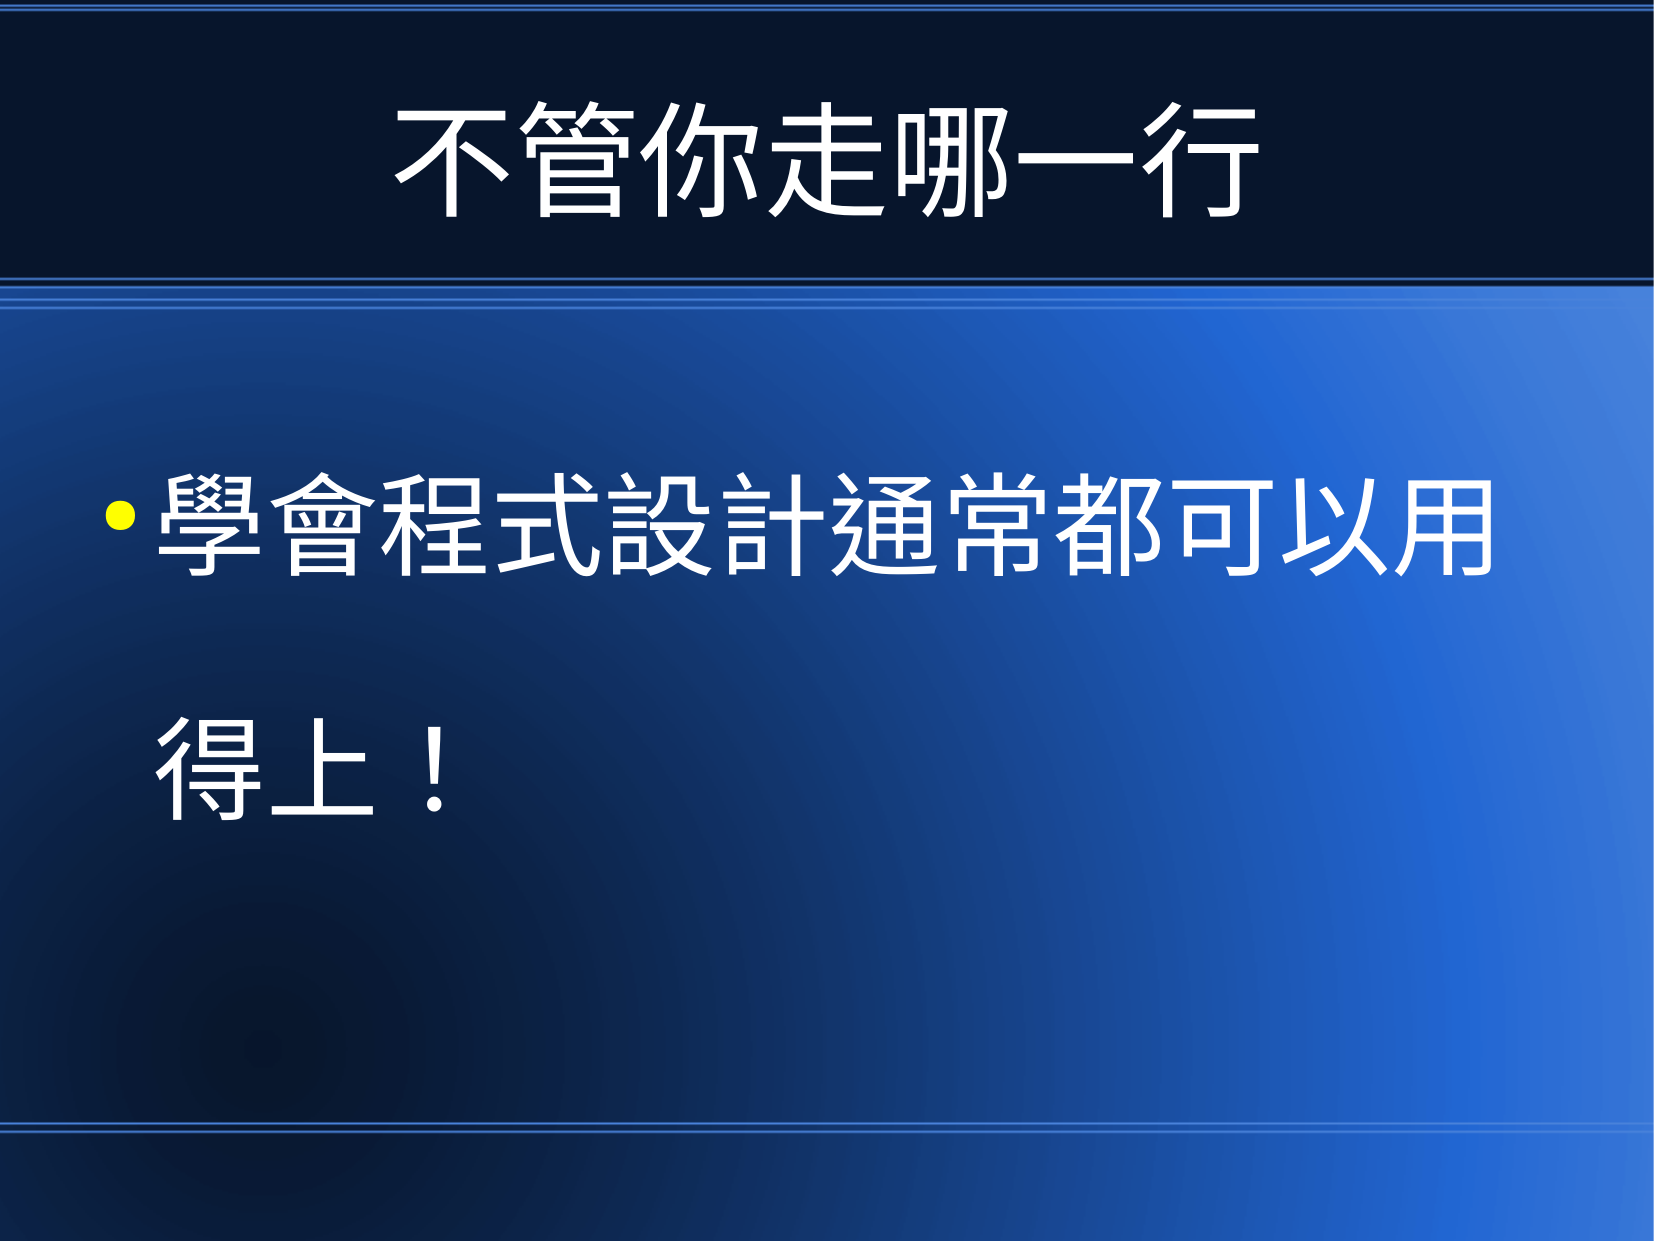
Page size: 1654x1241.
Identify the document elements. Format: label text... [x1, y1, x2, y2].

picture [0, 0, 1654, 1241]
list 學會程式設計通常都可以用得上！ [82, 355, 1571, 1241]
title 不管你走哪一行 [82, 49, 1571, 257]
